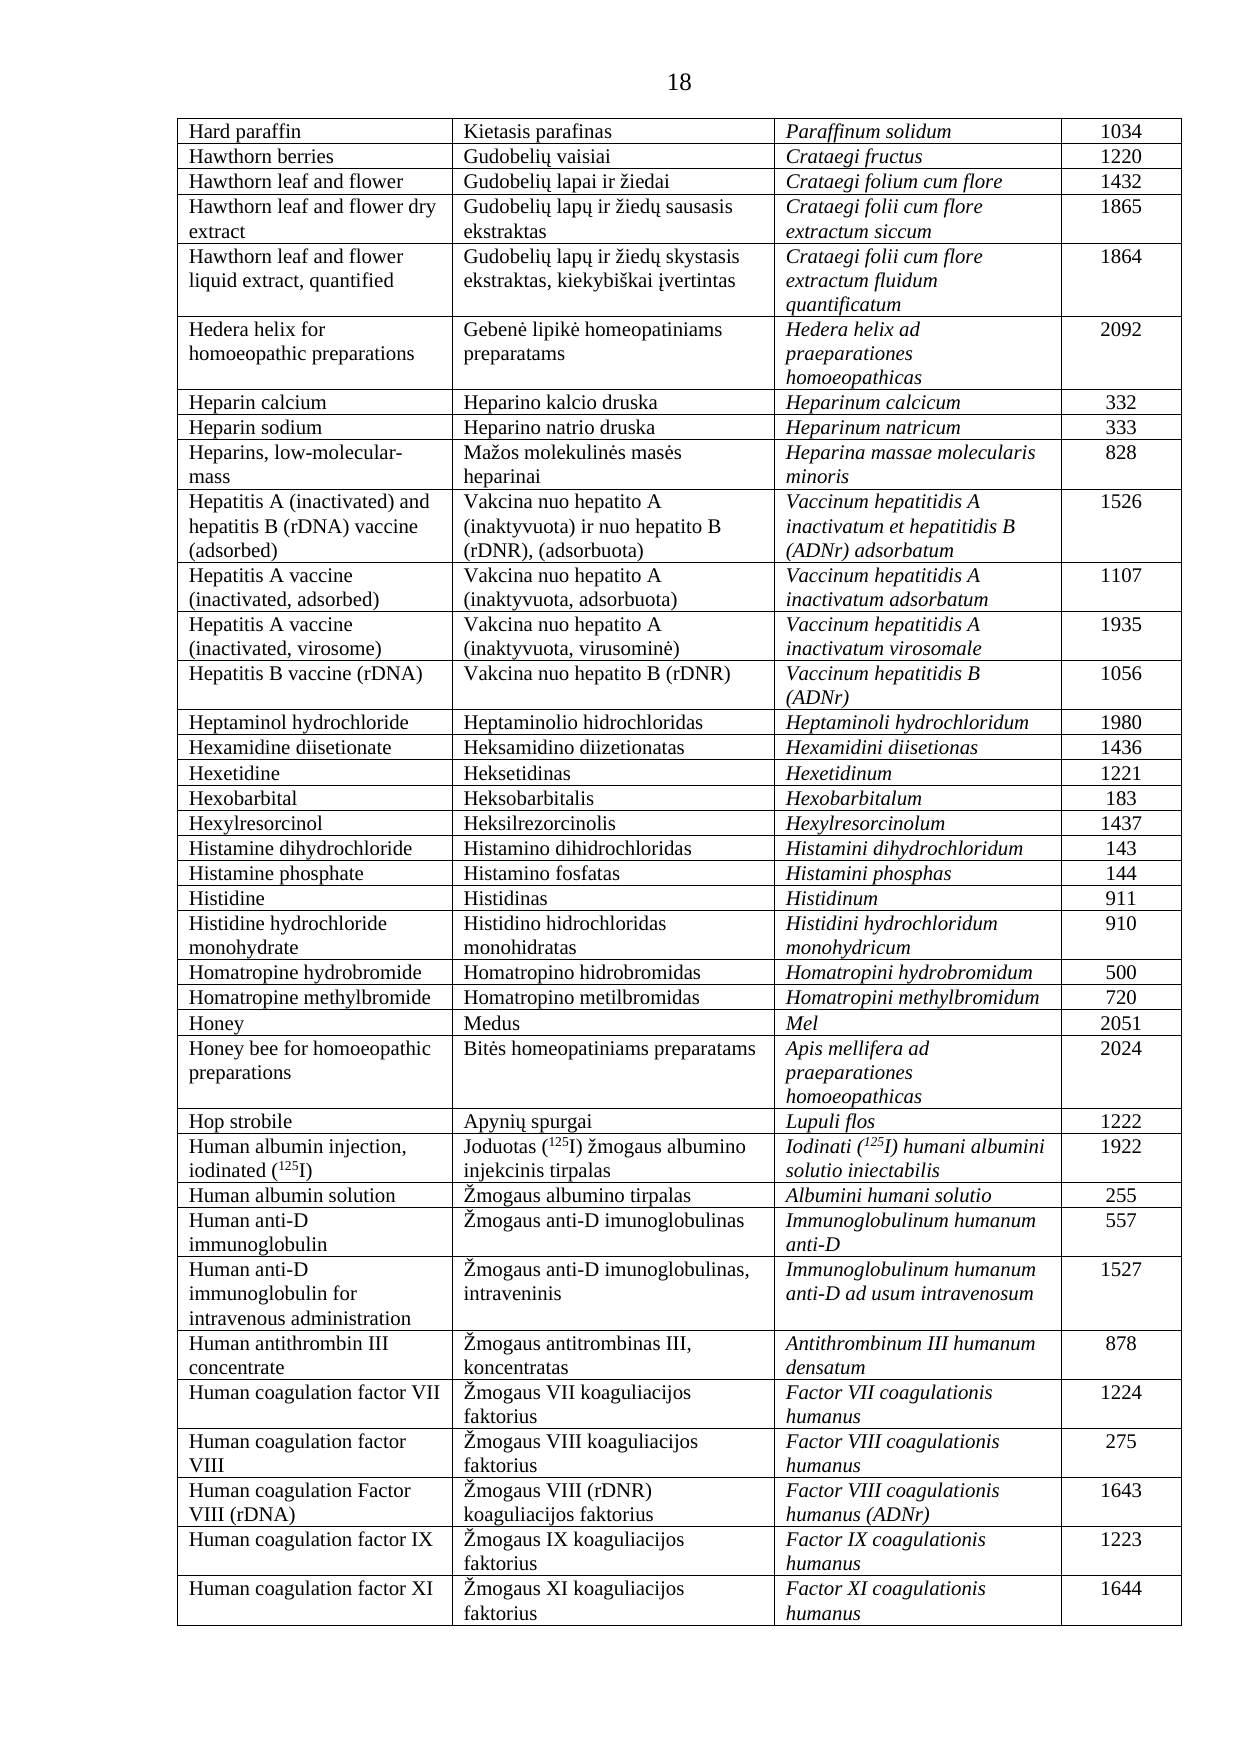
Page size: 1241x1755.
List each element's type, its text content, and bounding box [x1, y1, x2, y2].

table_cell 275 [1062, 1429, 1181, 1477]
table_cell Factor VIII coagulationis humanus [775, 1429, 1061, 1477]
table_cell 1527 [1062, 1257, 1181, 1329]
table_cell Human coagulation factor VII [178, 1380, 452, 1428]
table_cell 2051 [1062, 1010, 1181, 1034]
table_cell Hawthorn leaf and flower dry extract [178, 195, 452, 243]
table_cell Histamino dihidrochloridas [453, 836, 774, 860]
table_cell 557 [1062, 1208, 1181, 1256]
table_cell Homatropini hydrobromidum [775, 960, 1061, 984]
table_cell Žmogaus VIII (rDNR) koaguliacijos faktorius [453, 1478, 774, 1526]
table_cell 500 [1062, 960, 1181, 984]
table_cell Heparino kalcio druska [453, 390, 774, 414]
table_cell Honey [178, 1010, 452, 1034]
table_cell Žmogaus XI koaguliacijos faktorius [453, 1576, 774, 1624]
table_cell Vaccinum hepatitidis A inactivatum adsorbatum [775, 563, 1061, 611]
table_cell 183 [1062, 786, 1181, 809]
table_cell Hawthorn berries [178, 144, 452, 168]
table_cell 1980 [1062, 710, 1181, 734]
table_cell Homatropino hidrobromidas [453, 960, 774, 984]
table_cell Žmogaus VIII koaguliacijos faktorius [453, 1429, 774, 1477]
table_cell Immunoglobulinum humanum anti-D [775, 1208, 1061, 1256]
table_cell Hexylresorcinolum [775, 811, 1061, 835]
table_cell Vakcina nuo hepatito B (rDNR) [453, 661, 774, 709]
table_cell 1107 [1062, 563, 1181, 611]
table_cell 255 [1062, 1183, 1181, 1207]
table_cell Crataegi folii cum flore extractum siccum [775, 195, 1061, 243]
table_cell Hawthorn leaf and flower [178, 169, 452, 193]
table_cell Honey bee for homoeopathic preparations [178, 1036, 452, 1108]
table_cell Factor VII coagulationis humanus [775, 1380, 1061, 1428]
table_cell Histamini phosphas [775, 861, 1061, 885]
table_cell Žmogaus anti-D imunoglobulinas, intraveninis [453, 1257, 774, 1329]
table_cell Heptaminoli hydrochloridum [775, 710, 1061, 734]
table_cell Hexobarbital [178, 786, 452, 809]
table_cell Histamine dihydrochloride [178, 836, 452, 860]
table_cell Heparin calcium [178, 390, 452, 414]
table_cell Medus [453, 1010, 774, 1034]
table_cell Albumini humani solutio [775, 1183, 1061, 1207]
table_cell Homatropine methylbromide [178, 985, 452, 1009]
table_cell Heptaminolio hidrochloridas [453, 710, 774, 734]
table_cell Vakcina nuo hepatito A (inaktyvuota, virusominė) [453, 612, 774, 660]
table_cell Paraffinum solidum [775, 119, 1061, 143]
table_cell Histamine phosphate [178, 861, 452, 885]
table_cell 910 [1062, 911, 1181, 959]
table_cell Žmogaus VII koaguliacijos faktorius [453, 1380, 774, 1428]
table_cell Heksamidino diizetionatas [453, 735, 774, 759]
table_cell Factor VIII coagulationis humanus (ADNr) [775, 1478, 1061, 1526]
table_cell Antithrombinum III humanum densatum [775, 1331, 1061, 1379]
table_cell Histidine hydrochloride monohydrate [178, 911, 452, 959]
table_cell Hexamidine diisetionate [178, 735, 452, 759]
table_cell Apynių spurgai [453, 1109, 774, 1133]
table_cell Factor XI coagulationis humanus [775, 1576, 1061, 1624]
table_cell Crataegi folii cum flore extractum fluidum quantificatum [775, 244, 1061, 316]
table_cell 1865 [1062, 195, 1181, 243]
table_cell Heparins, low-molecular-mass [178, 440, 452, 488]
table_cell 1221 [1062, 760, 1181, 784]
table_cell Histidine [178, 886, 452, 910]
table_cell Histidino hidrochloridas monohidratas [453, 911, 774, 959]
table_cell Mel [775, 1010, 1061, 1034]
table_cell Hawthorn leaf and flower liquid extract, quantified [178, 244, 452, 316]
table_cell 878 [1062, 1331, 1181, 1379]
table_cell Žmogaus IX koaguliacijos faktorius [453, 1527, 774, 1575]
table_cell Heparina massae molecularis minoris [775, 440, 1061, 488]
table_cell 333 [1062, 415, 1181, 439]
table_cell Žmogaus antitrombinas III, koncentratas [453, 1331, 774, 1379]
table_cell Joduotas (125I) žmogaus albumino injekcinis tirpalas [453, 1134, 774, 1182]
table_cell Heksilrezorcinolis [453, 811, 774, 835]
table_cell Heparin sodium [178, 415, 452, 439]
table_cell 1223 [1062, 1527, 1181, 1575]
table_cell 1922 [1062, 1134, 1181, 1182]
table_cell 1222 [1062, 1109, 1181, 1133]
table_cell Histidinum [775, 886, 1061, 910]
table_cell Histamini dihydrochloridum [775, 836, 1061, 860]
table_cell Hop strobile [178, 1109, 452, 1133]
table_cell 2092 [1062, 317, 1181, 389]
table_cell Vaccinum hepatitidis A inactivatum virosomale [775, 612, 1061, 660]
table_cell 332 [1062, 390, 1181, 414]
table_cell Human coagulation factor XI [178, 1576, 452, 1624]
table_cell Factor IX coagulationis humanus [775, 1527, 1061, 1575]
table_cell Heksetidinas [453, 760, 774, 784]
table_cell 1224 [1062, 1380, 1181, 1428]
table_cell 911 [1062, 886, 1181, 910]
table_cell Human coagulation Factor VIII (rDNA) [178, 1478, 452, 1526]
table_cell 143 [1062, 836, 1181, 860]
table_cell Hexobarbitalum [775, 786, 1061, 809]
table_cell Žmogaus anti-D imunoglobulinas [453, 1208, 774, 1256]
table_cell Gudobelių lapai ir žiedai [453, 169, 774, 193]
table_cell 1526 [1062, 490, 1181, 562]
table_cell 144 [1062, 861, 1181, 885]
table_cell Hexamidini diisetionas [775, 735, 1061, 759]
table_cell Hexetidine [178, 760, 452, 784]
table_cell Human anti-D immunoglobulin for intravenous administration [178, 1257, 452, 1329]
table_cell Histamino fosfatas [453, 861, 774, 885]
table_cell Gudobelių lapų ir žiedų sausasis ekstraktas [453, 195, 774, 243]
table_cell Vaccinum hepatitidis B (ADNr) [775, 661, 1061, 709]
table_cell Iodinati (125I) humani albumini solutio iniectabilis [775, 1134, 1061, 1182]
table_cell Human anti-D immunoglobulin [178, 1208, 452, 1256]
table_cell Homatropini methylbromidum [775, 985, 1061, 1009]
table_cell Heparino natrio druska [453, 415, 774, 439]
table_cell Homatropine hydrobromide [178, 960, 452, 984]
table_cell Vakcina nuo hepatito A (inaktyvuota, adsorbuota) [453, 563, 774, 611]
table_cell Crataegi fructus [775, 144, 1061, 168]
table_cell Hepatitis B vaccine (rDNA) [178, 661, 452, 709]
table_cell Heksobarbitalis [453, 786, 774, 809]
table_cell 1644 [1062, 1576, 1181, 1624]
table_cell Mažos molekulinės masės heparinai [453, 440, 774, 488]
table_cell Human albumin injection, iodinated (125I) [178, 1134, 452, 1182]
table_cell Histidinas [453, 886, 774, 910]
table_cell Crataegi folium cum flore [775, 169, 1061, 193]
table_cell 1056 [1062, 661, 1181, 709]
table_cell Heptaminol hydrochloride [178, 710, 452, 734]
table_cell Hexylresorcinol [178, 811, 452, 835]
table_cell Gebenė lipikė homeopatiniams preparatams [453, 317, 774, 389]
table_cell 828 [1062, 440, 1181, 488]
table_cell 1220 [1062, 144, 1181, 168]
table_cell Lupuli flos [775, 1109, 1061, 1133]
table_cell Kietasis parafinas [453, 119, 774, 143]
table_cell Human coagulation factor IX [178, 1527, 452, 1575]
table_cell Hedera helix for homoeopathic preparations [178, 317, 452, 389]
table_cell 1432 [1062, 169, 1181, 193]
table_cell Hepatitis A vaccine (inactivated, virosome) [178, 612, 452, 660]
table_cell Hepatitis A (inactivated) and hepatitis B (rDNA) vaccine (adsorbed) [178, 490, 452, 562]
table_cell Homatropino metilbromidas [453, 985, 774, 1009]
table_cell Bitės homeopatiniams preparatams [453, 1036, 774, 1108]
table_cell Gudobelių vaisiai [453, 144, 774, 168]
table_cell 1864 [1062, 244, 1181, 316]
table_cell Hepatitis A vaccine (inactivated, adsorbed) [178, 563, 452, 611]
table_cell Human coagulation factor VIII [178, 1429, 452, 1477]
table_cell Vaccinum hepatitidis A inactivatum et hepatitidis B (ADNr) adsorbatum [775, 490, 1061, 562]
table_cell 1436 [1062, 735, 1181, 759]
table_cell Hedera helix ad praeparationes homoeopathicas [775, 317, 1061, 389]
table_cell Žmogaus albumino tirpalas [453, 1183, 774, 1207]
table_cell Histidini hydrochloridum monohydricum [775, 911, 1061, 959]
table_cell 2024 [1062, 1036, 1181, 1108]
table_cell Immunoglobulinum humanum anti-D ad usum intravenosum [775, 1257, 1061, 1329]
table_cell Hard paraffin [178, 119, 452, 143]
table_cell Hexetidinum [775, 760, 1061, 784]
table_cell 720 [1062, 985, 1181, 1009]
table_cell Heparinum calcicum [775, 390, 1061, 414]
table_cell 1643 [1062, 1478, 1181, 1526]
table_cell 1935 [1062, 612, 1181, 660]
table_cell Human antithrombin III concentrate [178, 1331, 452, 1379]
table_cell Vakcina nuo hepatito A (inaktyvuota) ir nuo hepatito B (rDNR), (adsorbuota) [453, 490, 774, 562]
table_cell Gudobelių lapų ir žiedų skystasis ekstraktas, kiekybiškai įvertintas [453, 244, 774, 316]
table_cell Apis mellifera ad praeparationes homoeopathicas [775, 1036, 1061, 1108]
table_cell Heparinum natricum [775, 415, 1061, 439]
table_cell Human albumin solution [178, 1183, 452, 1207]
table_cell 1034 [1062, 119, 1181, 143]
table_cell 1437 [1062, 811, 1181, 835]
